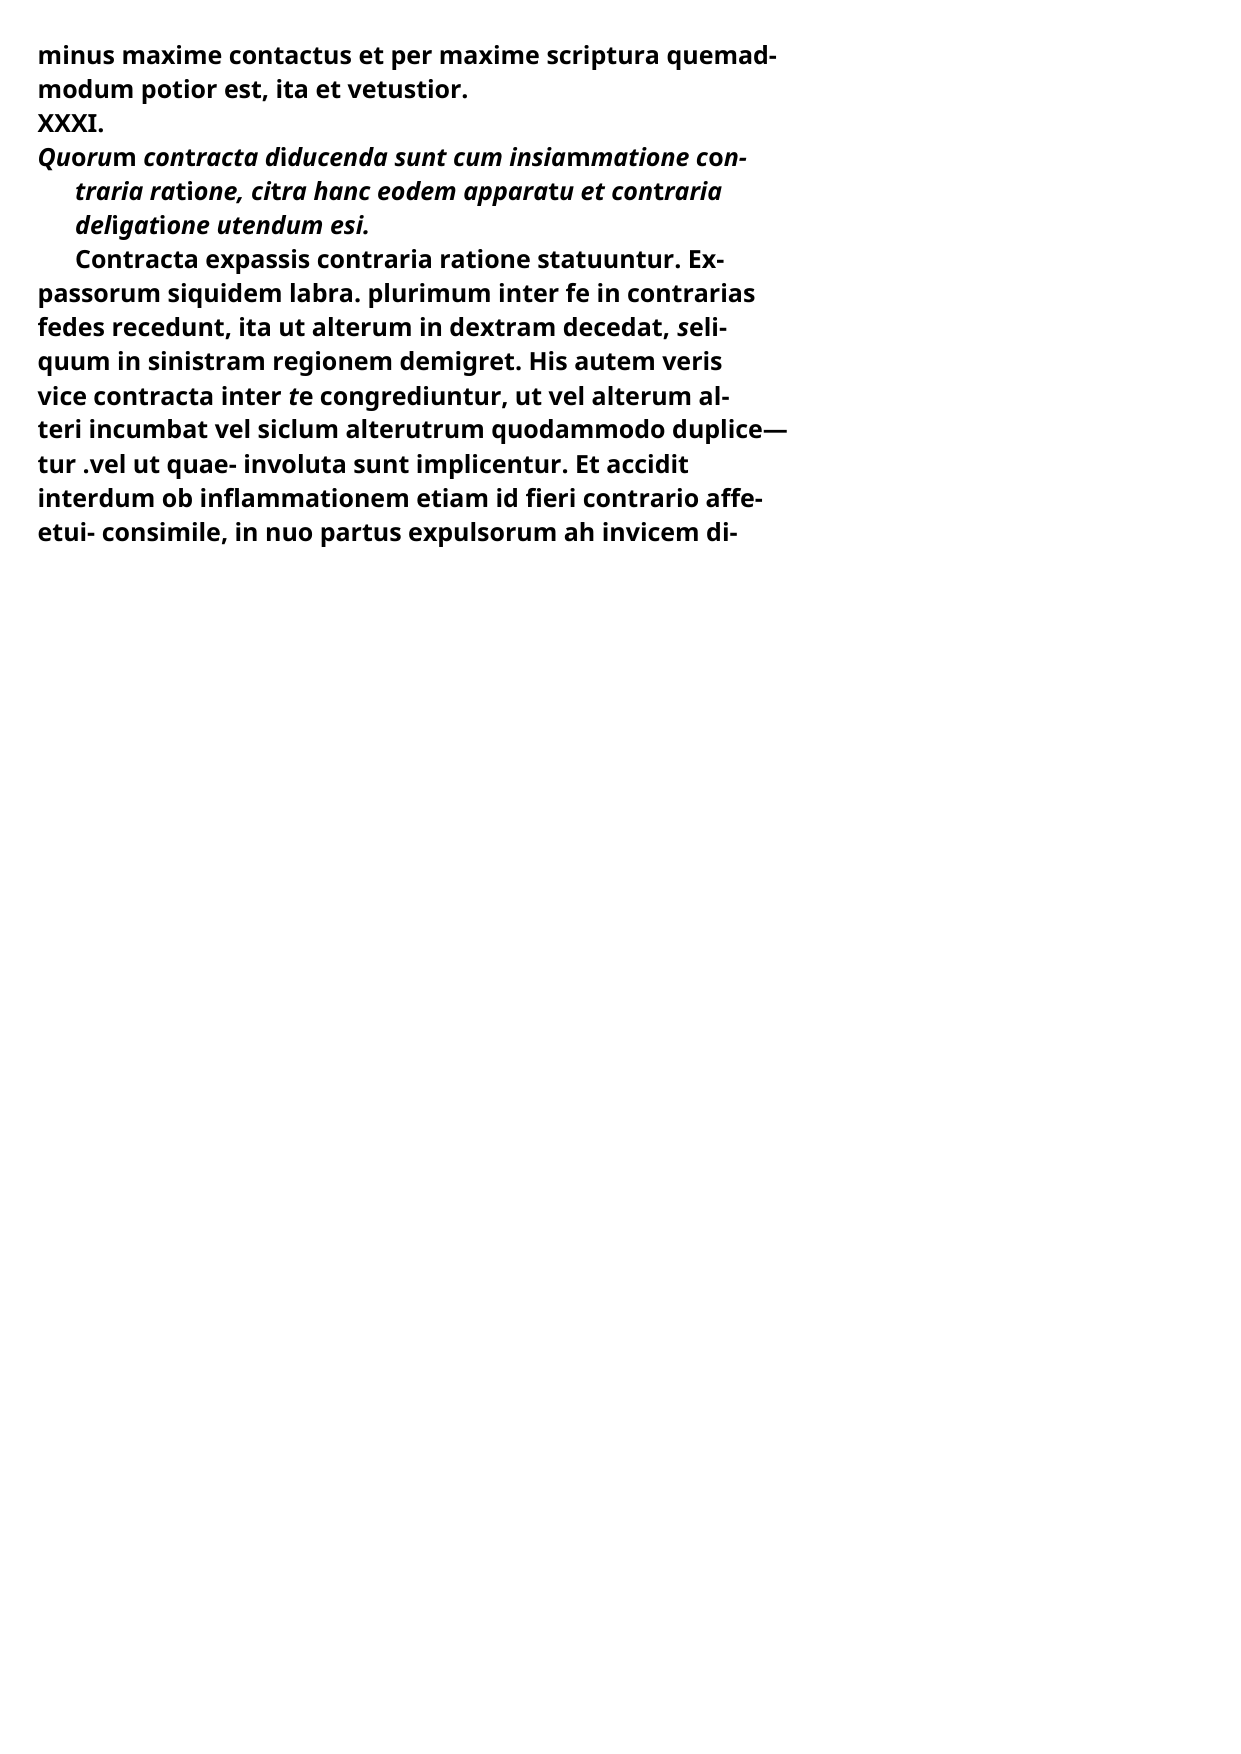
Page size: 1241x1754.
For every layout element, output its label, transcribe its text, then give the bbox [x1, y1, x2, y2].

text minus maxime contactus et per maxime scriptura quemad- modum potior est, ita et vetustior. [37, 37, 1203, 106]
text Quorum contracta diducenda sunt cum insiammatione con- traria ratione, citra hanc eodem apparatu et contraria deligatione utendum esi. [37, 140, 1203, 242]
text Contracta expassis contraria ratione statuuntur. Ex- passorum siquidem labra. plurimum inter fe in contrarias fedes recedunt, ita ut alterum in dextram decedat, seli- quum in sinistram regionem demigret. His autem veris vice contracta inter te congrediuntur, ut vel alterum al- teri incumbat vel siclum alterutrum quodammodo duplice— tur .vel ut quae- involuta sunt implicentur. Et accidit interdum ob inflammationem etiam id fieri contrario affe- etui- consimile, in nuo partus expulsorum ah invicem di- [37, 242, 1203, 548]
text XXXI. [37, 106, 1203, 140]
